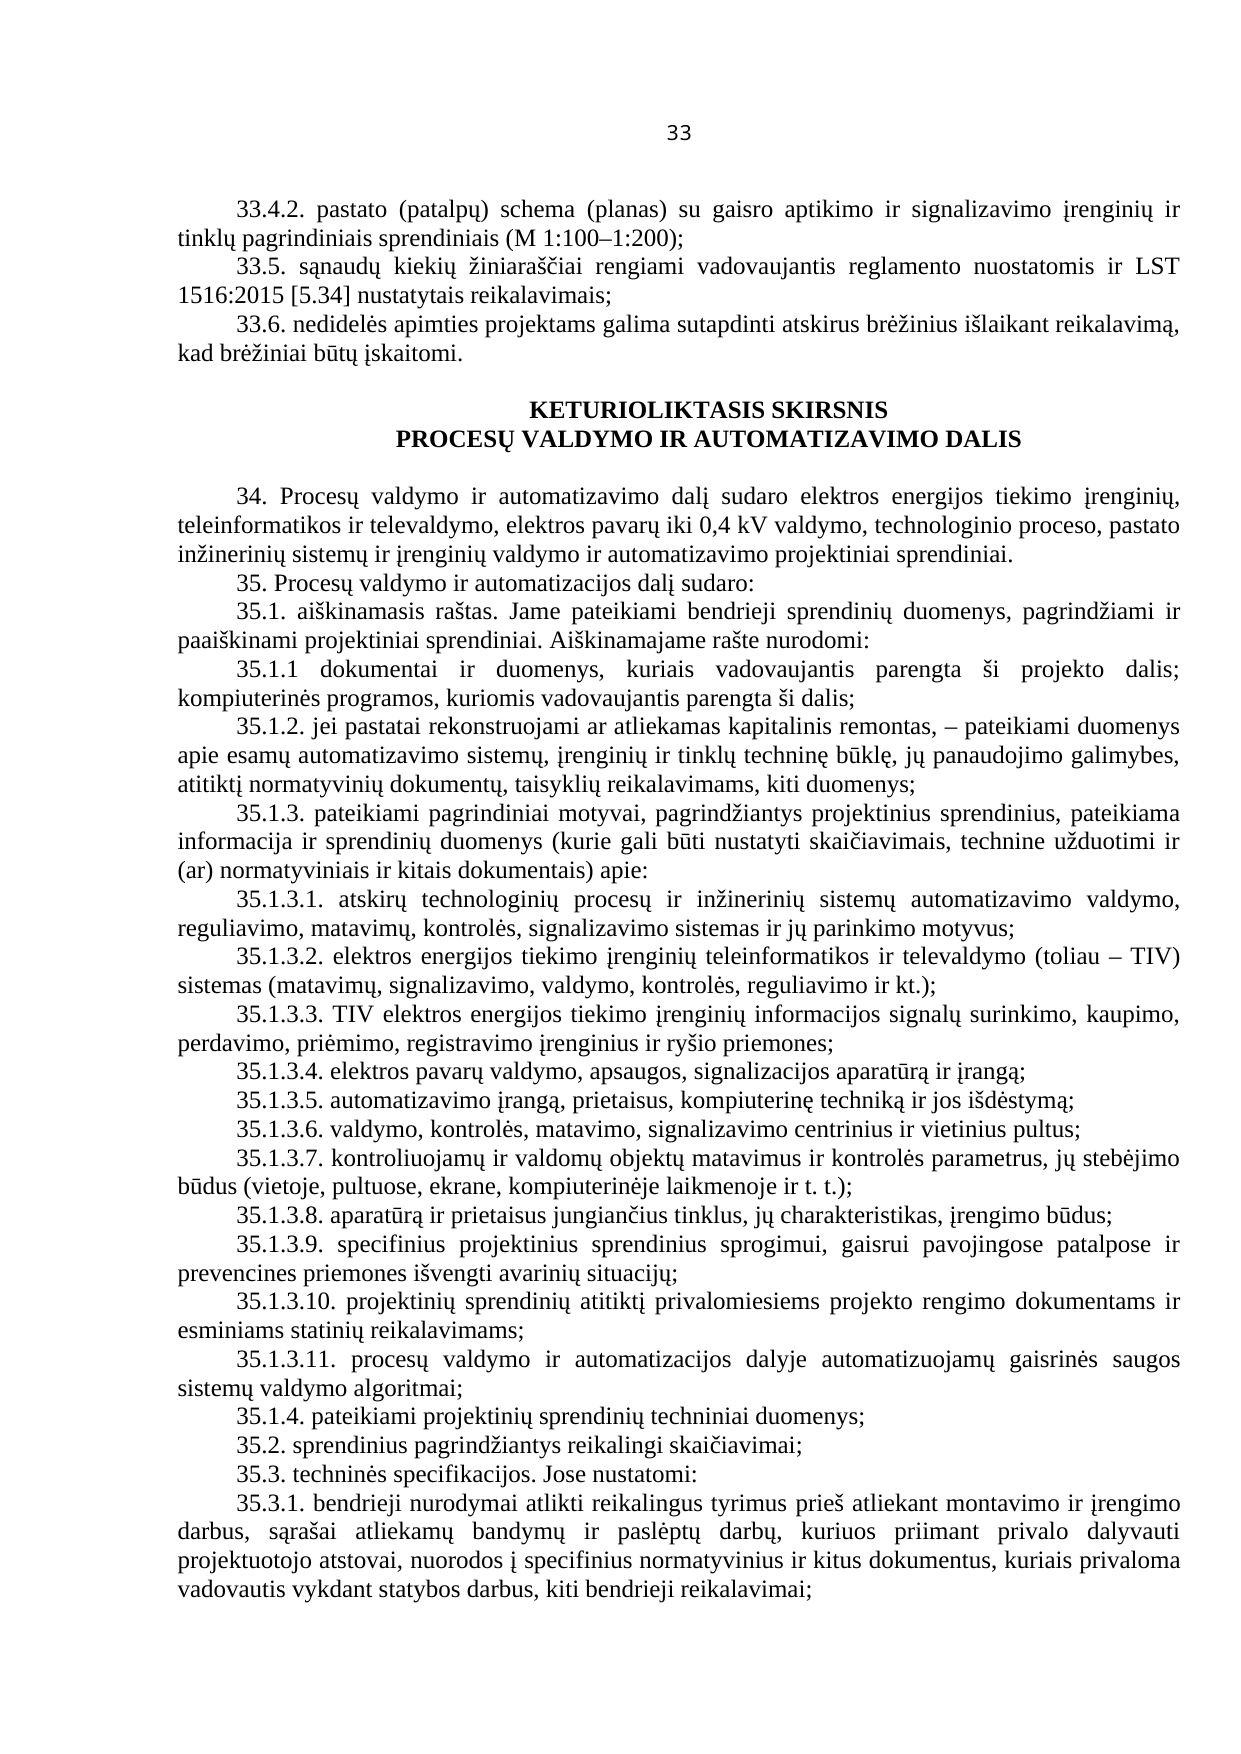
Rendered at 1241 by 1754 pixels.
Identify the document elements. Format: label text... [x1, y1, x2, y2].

text 33.6. nedidelės apimties projektams galima sutapdinti atskirus brėžinius išlaikant reikalavimą, kad brėžiniai būtų įskaitomi. [177, 309, 1181, 366]
text 34. Procesų valdymo ir automatizavimo dalį sudaro elektros energijos tiekimo įrenginių, teleinformatikos ir televaldymo, elektros pavarų iki 0,4 kV valdymo, technologinio proceso, pastato inžinerinių sistemų ir įrenginių valdymo ir automatizavimo projektiniai sprendiniai. [177, 481, 1181, 568]
text 35.1.3. pateikiami pagrindiniai motyvai, pagrindžiantys projektinius sprendinius, pateikiama informacija ir sprendinių duomenys (kurie gali būti nustatyti skaičiavimais, technine užduotimi ir (ar) normatyviniais ir kitais dokumentais) apie: [177, 798, 1181, 884]
text 35.1.3.2. elektros energijos tiekimo įrenginių teleinformatikos ir televaldymo (toliau – TIV) sistemas (matavimų, signalizavimo, valdymo, kontrolės, reguliavimo ir kt.); [177, 941, 1181, 999]
text 35.1.4. pateikiami projektinių sprendinių techniniai duomenys; [177, 1401, 1181, 1430]
text 35.1.3.8. aparatūrą ir prietaisus jungiančius tinklus, jų charakteristikas, įrengimo būdus; [177, 1200, 1181, 1229]
text 35.1.3.10. projektinių sprendinių atitiktį privalomiesiems projekto rengimo dokumentams ir esminiams statinių reikalavimams; [177, 1286, 1181, 1344]
text 33.4.2. pastato (patalpų) schema (planas) su gaisro aptikimo ir signalizavimo įrenginių ir tinklų pagrindiniais sprendiniais (M 1:100–1:200); [177, 194, 1181, 251]
text 35.3. techninės specifikacijos. Jose nustatomi: [177, 1459, 1181, 1488]
text 35.1.3.5. automatizavimo įrangą, prietaisus, kompiuterinę techniką ir jos išdėstymą; [177, 1085, 1181, 1114]
text 35. Procesų valdymo ir automatizacijos dalį sudaro: [177, 568, 1181, 596]
text 35.1.2. jei pastatai rekonstruojami ar atliekamas kapitalinis remontas, – pateikiami duomenys apie esamų automatizavimo sistemų, įrenginių ir tinklų techninę būklę, jų panaudojimo galimybes, atitiktį normatyvinių dokumentų, taisyklių reikalavimams, kiti duomenys; [177, 711, 1181, 798]
text 35.1.3.3. TIV elektros energijos tiekimo įrenginių informacijos signalų surinkimo, kaupimo, perdavimo, priėmimo, registravimo įrenginius ir ryšio priemones; [177, 999, 1181, 1056]
text KETURIOLIKTASIS SKIRSNIS [177, 395, 1181, 424]
text 35.3.1. bendrieji nurodymai atlikti reikalingus tyrimus prieš atliekant montavimo ir įrengimo darbus, sąrašai atliekamų bandymų ir paslėptų darbų, kuriuos priimant privalo dalyvauti projektuotojo atstovai, nuorodos į specifinius normatyvinius ir kitus dokumentus, kuriais privaloma vadovautis vykdant statybos darbus, kiti bendrieji reikalavimai; [177, 1488, 1181, 1603]
text 35.1.3.1. atskirų technologinių procesų ir inžinerinių sistemų automatizavimo valdymo, reguliavimo, matavimų, kontrolės, signalizavimo sistemas ir jų parinkimo motyvus; [177, 884, 1181, 941]
text 35.1.3.4. elektros pavarų valdymo, apsaugos, signalizacijos aparatūrą ir įrangą; [177, 1056, 1181, 1085]
text 35.1.3.7. kontroliuojamų ir valdomų objektų matavimus ir kontrolės parametrus, jų stebėjimo būdus (vietoje, pultuose, ekrane, kompiuterinėje laikmenoje ir t. t.); [177, 1143, 1181, 1200]
text 35.1.3.6. valdymo, kontrolės, matavimo, signalizavimo centrinius ir vietinius pultus; [177, 1114, 1181, 1143]
text 35.2. sprendinius pagrindžiantys reikalingi skaičiavimai; [177, 1430, 1181, 1459]
text 35.1.3.11. procesų valdymo ir automatizacijos dalyje automatizuojamų gaisrinės saugos sistemų valdymo algoritmai; [177, 1344, 1181, 1401]
text PROCESŲ VALDYMO IR AUTOMATIZAVIMO DALIS [177, 424, 1181, 453]
text 35.1. aiškinamasis raštas. Jame pateikiami bendrieji sprendinių duomenys, pagrindžiami ir paaiškinami projektiniai sprendiniai. Aiškinamajame rašte nurodomi: [177, 596, 1181, 654]
text 33.5. sąnaudų kiekių žiniaraščiai rengiami vadovaujantis reglamento nuostatomis ir LST 1516:2015 [5.34] nustatytais reikalavimais; [177, 251, 1181, 309]
text 35.1.3.9. specifinius projektinius sprendinius sprogimui, gaisrui pavojingose patalpose ir prevencines priemones išvengti avarinių situacijų; [177, 1229, 1181, 1286]
text 35.1.1 dokumentai ir duomenys, kuriais vadovaujantis parengta ši projekto dalis; kompiuterinės programos, kuriomis vadovaujantis parengta ši dalis; [177, 654, 1181, 711]
